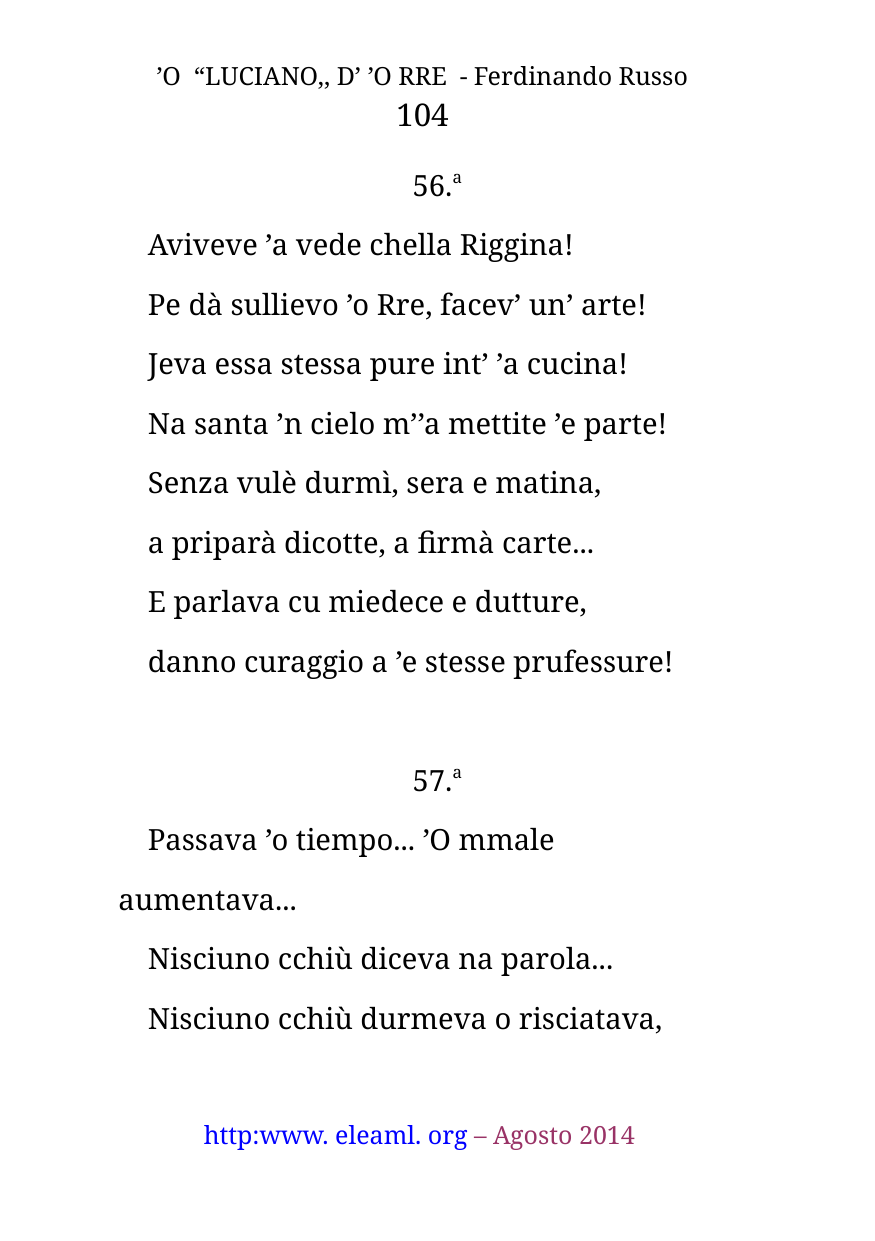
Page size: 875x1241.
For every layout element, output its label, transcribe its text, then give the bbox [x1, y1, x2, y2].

text Pe dà sullievo ’o Rre, facev’ un’ arte! [118, 284, 726, 324]
text Passava ’o tiempo... ’O mmale aumentava... [118, 819, 726, 919]
text Nisciuno cchiù durmeva o risciatava, [118, 998, 726, 1038]
text Jeva essa stessa pure int’ ’a cucina! [118, 344, 726, 383]
text a priparà dicotte, a firmà carte... [118, 522, 726, 562]
text E parlava cu miedece e dutture, [118, 582, 726, 621]
text Na santa ’n cielo m’’a mettite ’e parte! [118, 403, 726, 443]
text Senza vulè durmì, sera e matina, [118, 463, 726, 502]
text danno curaggio a ’e stesse prufessure! [118, 641, 726, 681]
text Aviveve ’a vede chella Riggina! [118, 225, 726, 264]
text 57.a [118, 760, 726, 800]
text Nisciuno cchiù diceva na parola... [118, 938, 726, 978]
text 56.a [118, 165, 726, 205]
